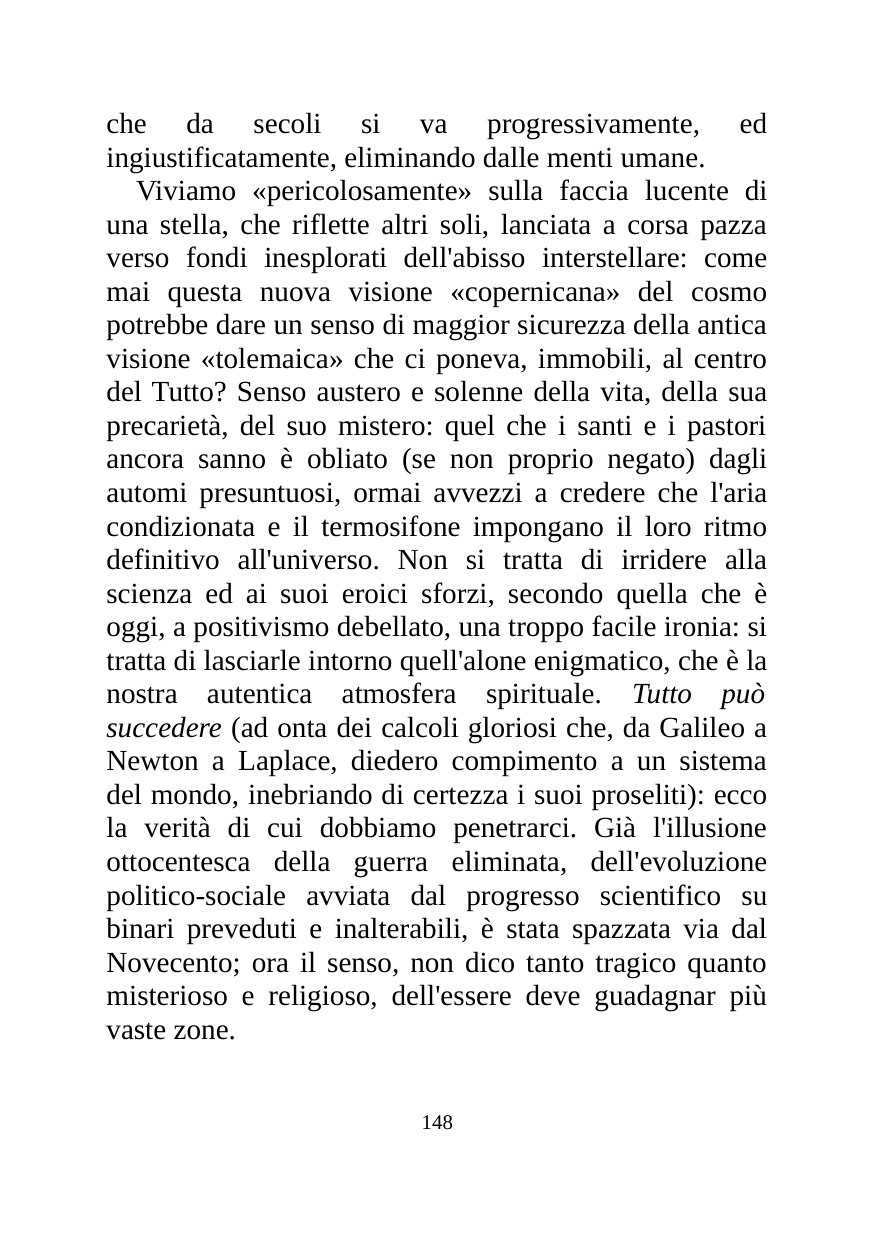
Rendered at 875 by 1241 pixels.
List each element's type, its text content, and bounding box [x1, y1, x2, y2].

text Viviamo «pericolosamente» sulla faccia lucente di una stella, che riflette altri soli, lanciata a corsa pazza verso fondi inesplorati dell'abisso interstellare: come mai questa nuova visione «copernicana» del cosmo potrebbe dare un senso di maggior sicurezza della antica visione «tolemaica» che ci poneva, immobili, al centro del Tutto? Senso austero e solenne della vita, della sua precarietà, del suo mistero: quel che i santi e i pastori ancora sanno è obliato (se non proprio negato) dagli automi presuntuosi, ormai avvezzi a credere che l'aria condizionata e il termosifone impongano il loro ritmo definitivo all'universo. Non si tratta di irridere alla scienza ed ai suoi eroici sforzi, secondo quella che è oggi, a positivismo debellato, una troppo facile ironia: si tratta di lasciarle intorno quell'alone enigmatico, che è la nostra autentica atmosfera spirituale. Tutto può succedere (ad onta dei calcoli gloriosi che, da Galileo a Newton a Laplace, diedero compimento a un sistema del mondo, inebriando di certezza i suoi proseliti): ecco la verità di cui dobbiamo penetrarci. Già l'illusione ottocentesca della guerra eliminata, dell'evoluzione politico-sociale avviata dal progresso scientifico su binari preveduti e inalterabili, è stata spazzata via dal Novecento; ora il senso, non dico tanto tragico quanto misterioso e religioso, dell'essere deve guadagnar più vaste zone. [106, 173, 768, 1045]
text che da secoli si va progressivamente, ed ingiustificatamente, eliminando dalle menti umane. [106, 106, 768, 173]
